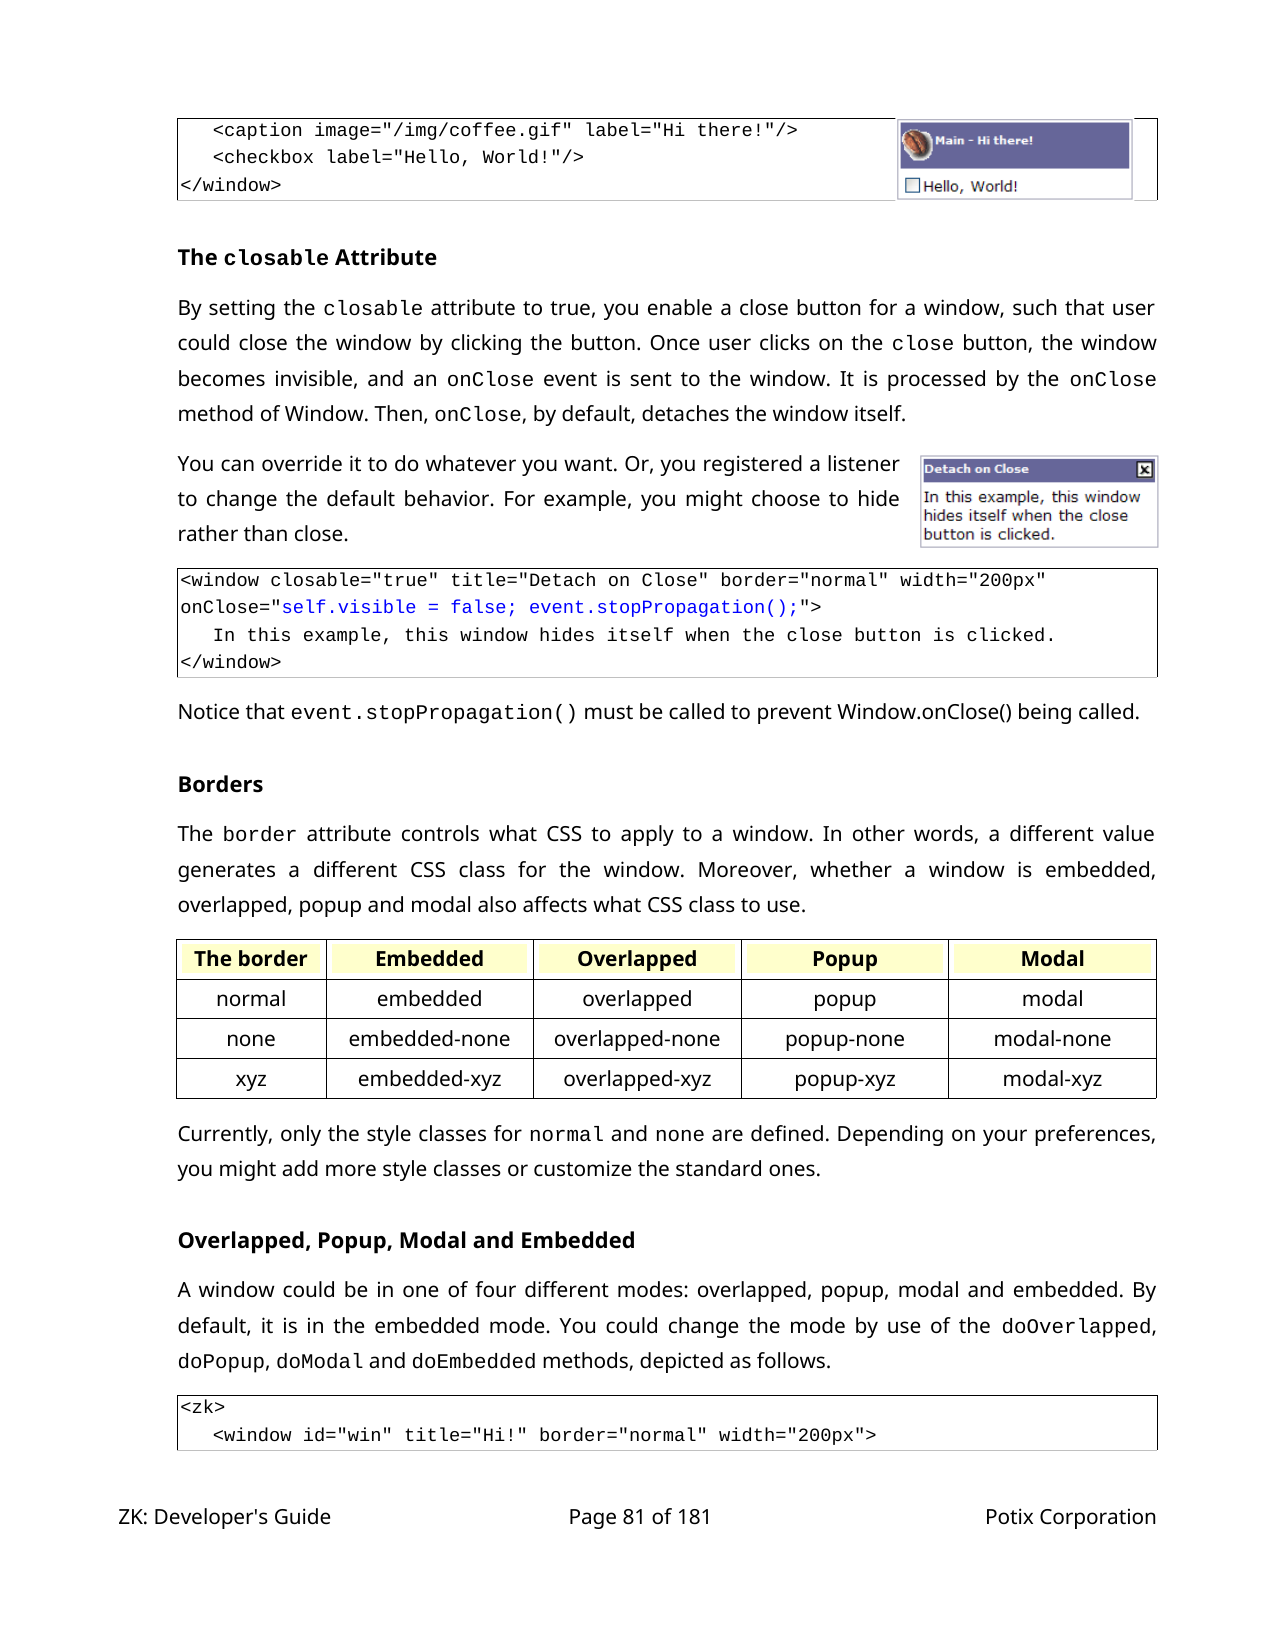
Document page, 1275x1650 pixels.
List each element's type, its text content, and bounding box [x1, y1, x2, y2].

text <checkbox label="Hello, World!"/> [178, 145, 895, 169]
table_cell normal [177, 980, 326, 1018]
picture [895, 118, 1135, 202]
table_cell overlapped [534, 980, 741, 1018]
table_header Embedded [327, 940, 533, 979]
text </window> [178, 649, 1157, 677]
subtitle Borders [177, 768, 1157, 798]
table_cell xyz [177, 1059, 326, 1098]
table_cell overlapped-none [534, 1019, 741, 1058]
text In this example, this window hides itself when the close button is clicked. [178, 622, 1157, 647]
text [1135, 172, 1157, 200]
text Currently, only the style classes for normal and none are defined. Depending on your preferences, you might add more style classes or customize the standard ones. [177, 1119, 1157, 1182]
table_cell popup [742, 980, 948, 1018]
table_header Popup [742, 940, 948, 979]
text By setting the closable attribute to true, you enable a close button for a window, such that user could close the window by clicking the button. Once user clicks on the close button, the window becomes invisible, and an onClose event is sent to the window. It is processed by the onClose method of Window. Then, onClose, by default, detaches the window itself. [177, 293, 1157, 428]
text </window> [178, 172, 895, 200]
text onClose="self.visible = false; event.stopPropagation();"> [178, 595, 1157, 619]
table_cell embedded-none [327, 1019, 533, 1058]
text <caption image="/img/coffee.gif" label="Hi there!"/> [178, 119, 895, 142]
text The border attribute controls what CSS to apply to a window. In other words, a different value generates a different CSS class for the window. Moreover, whether a window is embedded, overlapped, popup and modal also affects what CSS class to use. [177, 819, 1157, 918]
table_cell overlapped-xyz [534, 1059, 741, 1098]
table_cell modal-none [949, 1019, 1156, 1058]
table_cell embedded [327, 980, 533, 1018]
text Notice that event.stopPropagation() must be called to prevent Window.onClose() being called. [177, 697, 1157, 726]
table_cell none [177, 1019, 326, 1058]
table_cell modal [949, 980, 1156, 1018]
text <window closable="true" title="Detach on Close" border="normal" width="200px" [178, 569, 1157, 592]
table_cell embedded-xyz [327, 1059, 533, 1098]
text A window could be in one of four different modes: overlapped, popup, modal and embedded. By default, it is in the embedded mode. You could change the mode by use of the doOverlapped, doPopup, doModal and doEmbedded methods, depicted as follows. [177, 1276, 1157, 1375]
table_cell popup-xyz [742, 1059, 948, 1098]
table_cell popup-none [742, 1019, 948, 1058]
table_cell modal-xyz [949, 1059, 1156, 1098]
picture [918, 452, 1162, 549]
text <window id="win" title="Hi!" border="normal" width="200px"> [178, 1423, 1157, 1450]
text You can override it to do whatever you want. Or, you registered a listener to change the default behavior. For example, you might choose to hide rather than close. [177, 449, 1157, 547]
subtitle Overlapped, Popup, Modal and Embedded [177, 1225, 1157, 1255]
table_header Modal [949, 940, 1156, 979]
table_header The border [177, 940, 326, 979]
table_header Overlapped [534, 940, 741, 979]
text <zk> [178, 1396, 1157, 1420]
subtitle The closable Attribute [177, 242, 1157, 272]
